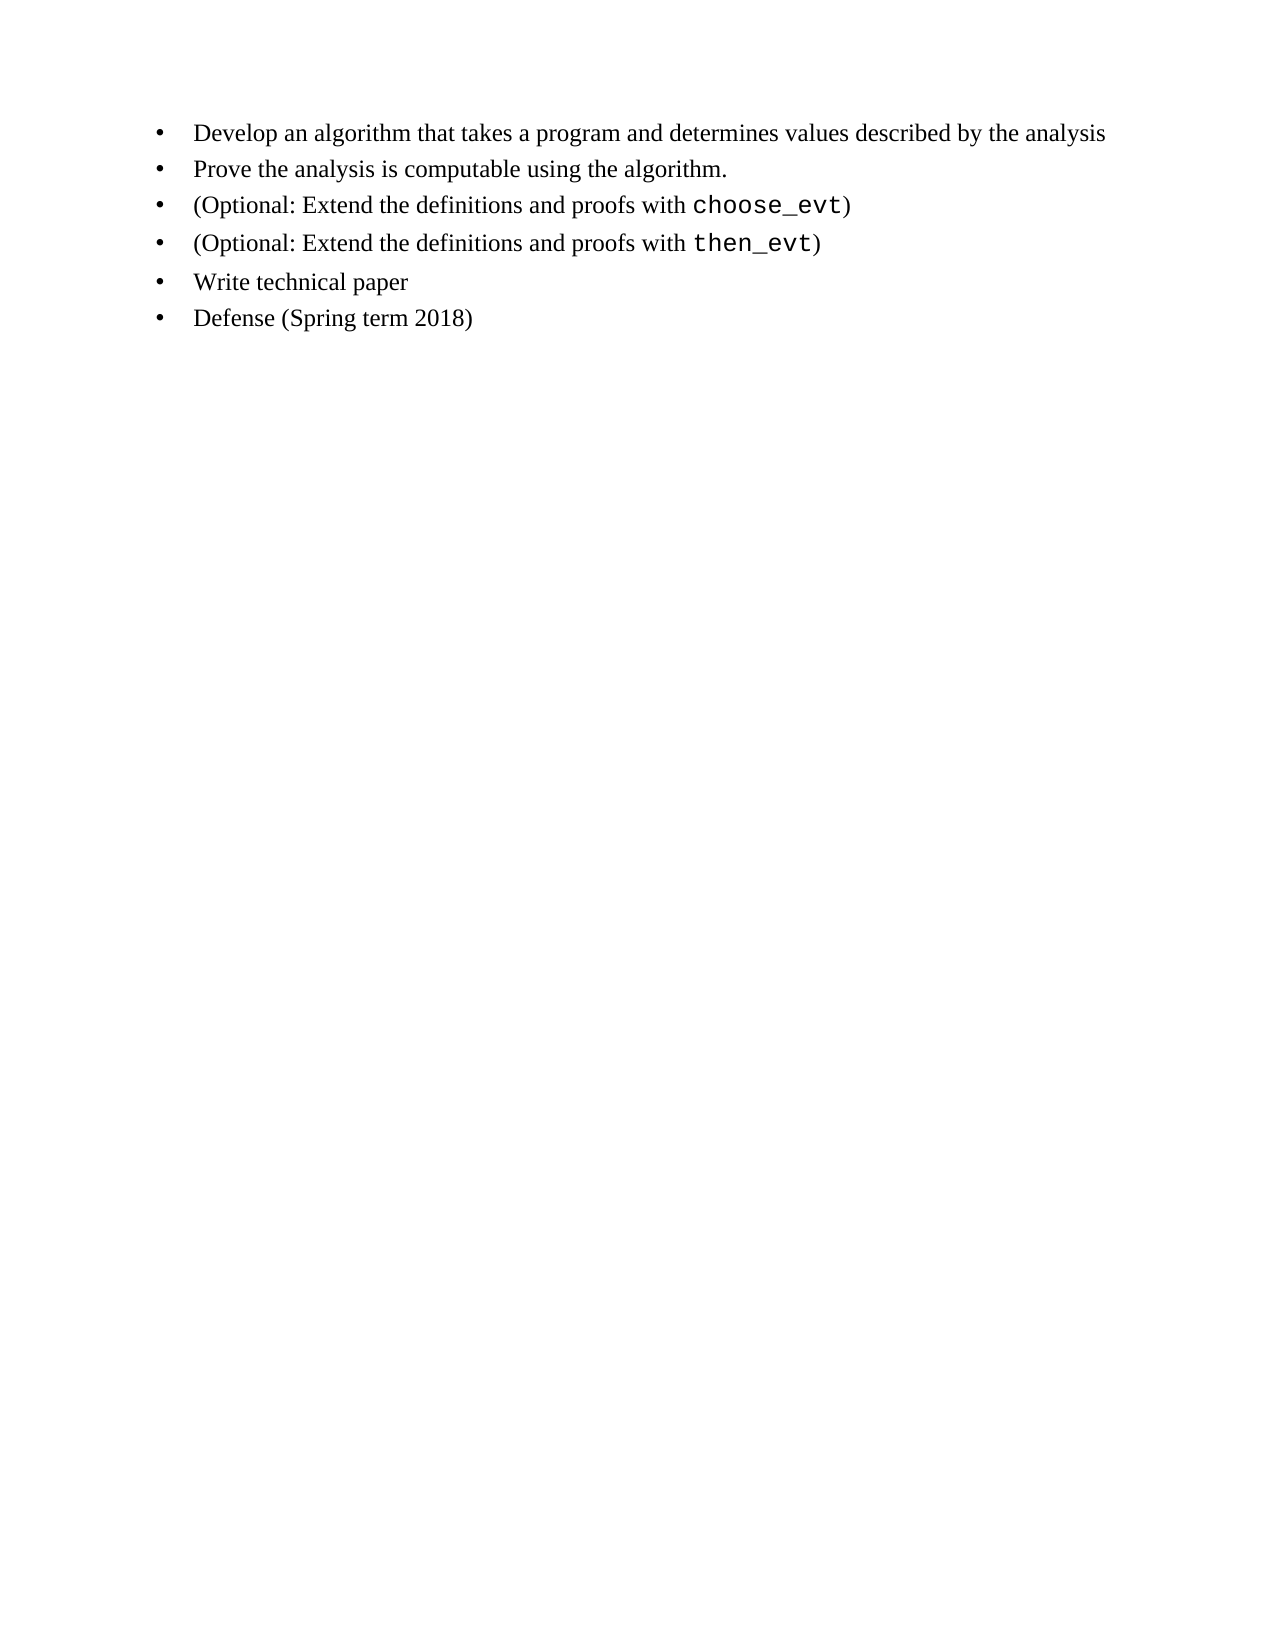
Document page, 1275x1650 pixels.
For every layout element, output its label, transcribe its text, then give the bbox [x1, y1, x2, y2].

list Defense (Spring term 2018) [156, 303, 1157, 332]
list (Optional: Extend the definitions and proofs with choose_evt) [156, 190, 1157, 221]
list Prove the analysis is computable using the algorithm. [156, 154, 1157, 183]
list (Optional: Extend the definitions and proofs with then_evt) [156, 228, 1157, 259]
list Develop an algorithm that takes a program and determines values described by the analysis [156, 118, 1157, 147]
list Write technical paper [156, 267, 1157, 296]
